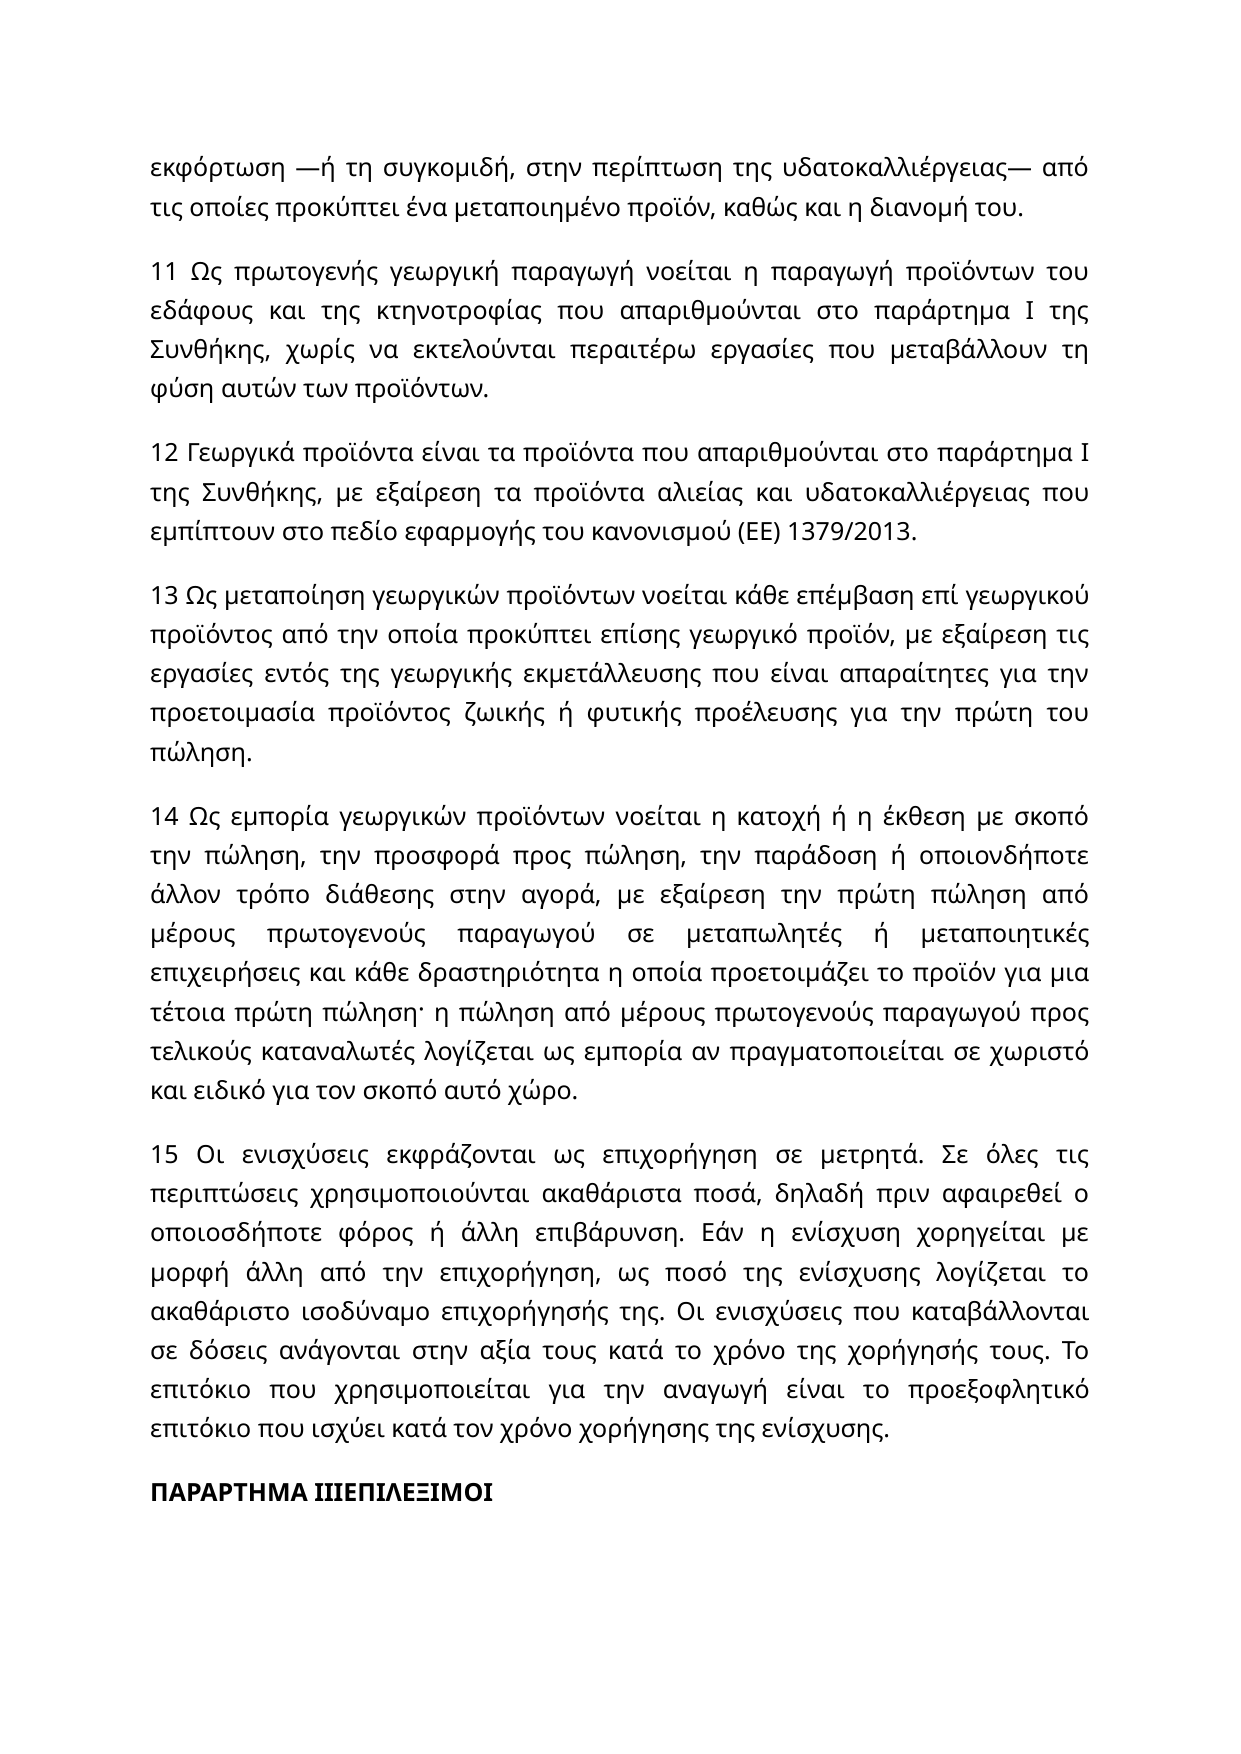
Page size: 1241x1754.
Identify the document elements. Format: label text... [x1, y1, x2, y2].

text εκφόρτωση —ή τη συγκομιδή, στην περίπτωση της υδατοκαλλιέργειας— από τις οποίες προκύπτει ένα μεταποιημένο προϊόν, καθώς και η διανομή του. [150, 150, 1090, 223]
text ΠΑΡΑΡΤΗΜΑ ΙΙΙEΠΙΛΕΞΙΜΟΙ [150, 1475, 1090, 1509]
text 14 Ως εμπορία γεωργικών προϊόντων νοείται η κατοχή ή η έκθεση με σκοπό την πώληση, την προσφορά προς πώληση, την παράδοση ή οποιονδήποτε άλλον τρόπο διάθεσης στην αγορά, με εξαίρεση την πρώτη πώληση από μέρους πρωτογενούς παραγωγού σε μεταπωλητές ή μεταποιητικές επιχειρήσεις και κάθε δραστηριότητα η οποία προετοιμάζει το προϊόν για μια τέτοια πρώτη πώληση· η πώληση από μέρους πρωτογενούς παραγωγού προς τελικούς καταναλωτές λογίζεται ως εμπορία αν πραγματοποιείται σε χωριστό και ειδικό για τον σκοπό αυτό χώρο. [150, 798, 1090, 1107]
text 12 Γεωργικά προϊόντα είναι τα προϊόντα που απαριθμούνται στο παράρτημα I της Συνθήκης, με εξαίρεση τα προϊόντα αλιείας και υδατοκαλλιέργειας που εμπίπτουν στο πεδίο εφαρμογής του κανονισμού (ΕΕ) 1379/2013. [150, 435, 1090, 547]
text 15 Οι ενισχύσεις εκφράζονται ως επιχορήγηση σε μετρητά. Σε όλες τις περιπτώσεις χρησιμοποιούνται ακαθάριστα ποσά, δηλαδή πριν αφαιρεθεί ο οποιοσδήποτε φόρος ή άλλη επιβάρυνση. Εάν η ενίσχυση χορηγείται με μορφή άλλη από την επιχορήγηση, ως ποσό της ενίσχυσης λογίζεται το ακαθάριστο ισοδύναμο επιχορήγησής της. Οι ενισχύσεις που καταβάλλονται σε δόσεις ανάγονται στην αξία τους κατά το χρόνο της χορήγησής τους. Το επιτόκιο που χρησιμοποιείται για την αναγωγή είναι το προεξοφλητικό επιτόκιο που ισχύει κατά τον χρόνο χορήγησης της ενίσχυσης. [150, 1137, 1090, 1445]
text 11 Ως πρωτογενής γεωργική παραγωγή νοείται η παραγωγή προϊόντων του εδάφους και της κτηνοτροφίας που απαριθμούνται στο παράρτημα I της Συνθήκης, χωρίς να εκτελούνται περαιτέρω εργασίες που μεταβάλλουν τη φύση αυτών των προϊόντων. [150, 253, 1090, 405]
text 13 Ως μεταποίηση γεωργικών προϊόντων νοείται κάθε επέμβαση επί γεωργικού προϊόντος από την οποία προκύπτει επίσης γεωργικό προϊόν, με εξαίρεση τις εργασίες εντός της γεωργικής εκμετάλλευσης που είναι απαραίτητες για την προετοιμασία προϊόντος ζωικής ή φυτικής προέλευσης για την πρώτη του πώληση. [150, 577, 1090, 768]
